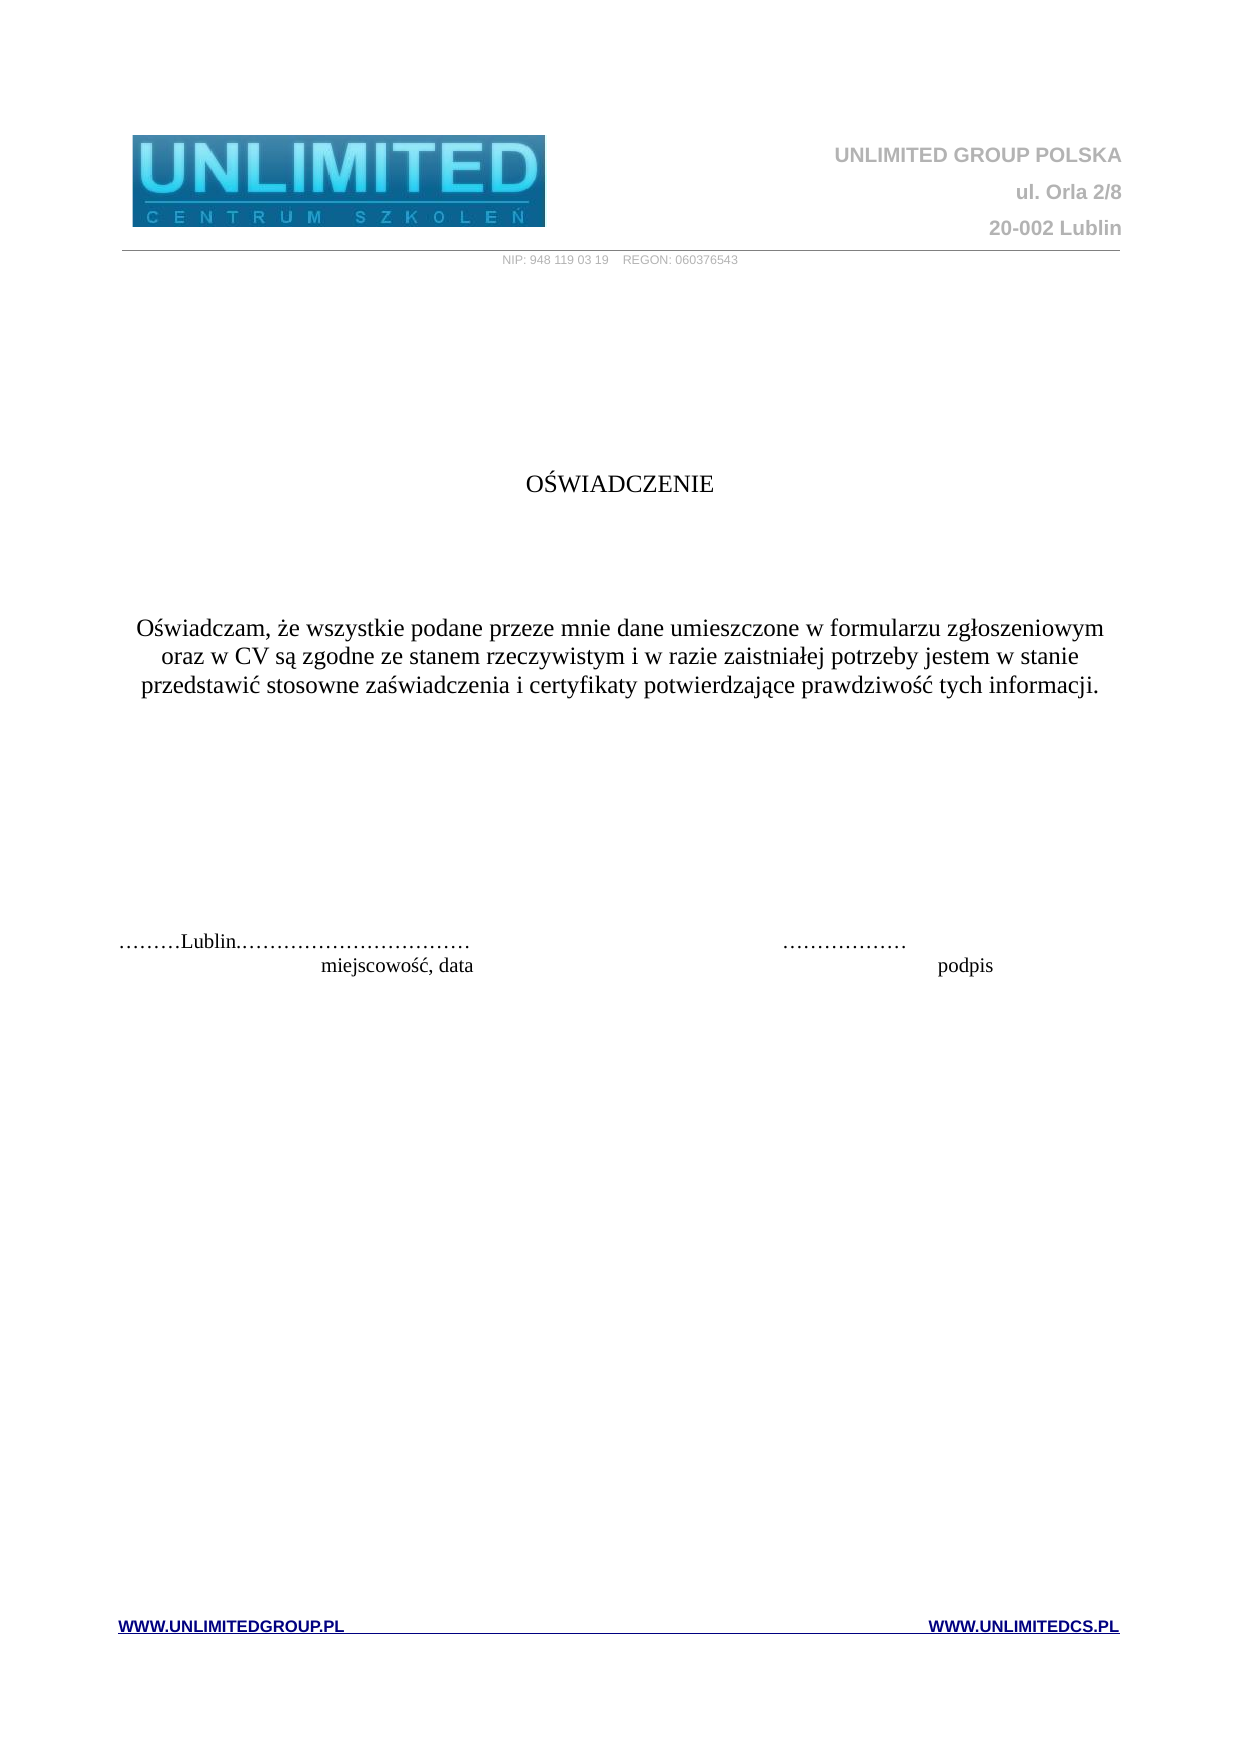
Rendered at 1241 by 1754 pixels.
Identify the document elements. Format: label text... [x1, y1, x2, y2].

picture [452, 215, 458, 227]
picture [519, 207, 537, 211]
text OŚWIADCZENIE [118, 469, 1122, 498]
picture [324, 215, 330, 223]
picture [482, 190, 491, 195]
picture [220, 206, 228, 211]
picture [320, 206, 331, 211]
picture [200, 208, 215, 222]
picture [398, 221, 405, 227]
picture [335, 206, 355, 211]
picture [505, 215, 510, 227]
picture [297, 206, 305, 227]
picture [234, 215, 245, 227]
text ………Lublin.…………………………… ……………… [118, 929, 1122, 953]
picture [221, 215, 231, 227]
picture [433, 191, 442, 197]
picture [522, 215, 531, 220]
text miejscowość, data podpis [118, 953, 1122, 977]
picture [190, 194, 198, 199]
picture [391, 208, 435, 223]
picture [269, 207, 278, 213]
picture [336, 213, 353, 218]
picture [132, 215, 137, 223]
text Oświadczam, że wszystkie podane przeze mnie dane umieszczone w formularzu zgłoszeniowym oraz w CV są zgodne ze stanem rzeczywistym i w razie zaistniałej potrzeby jestem w stanie przedstawić stosowne zaświadczenia i certyfikaty potwierdzające prawdziwość tych informacji. [118, 613, 1122, 699]
picture [132, 135, 547, 227]
picture [168, 215, 172, 227]
picture [188, 213, 197, 227]
picture [236, 206, 246, 211]
